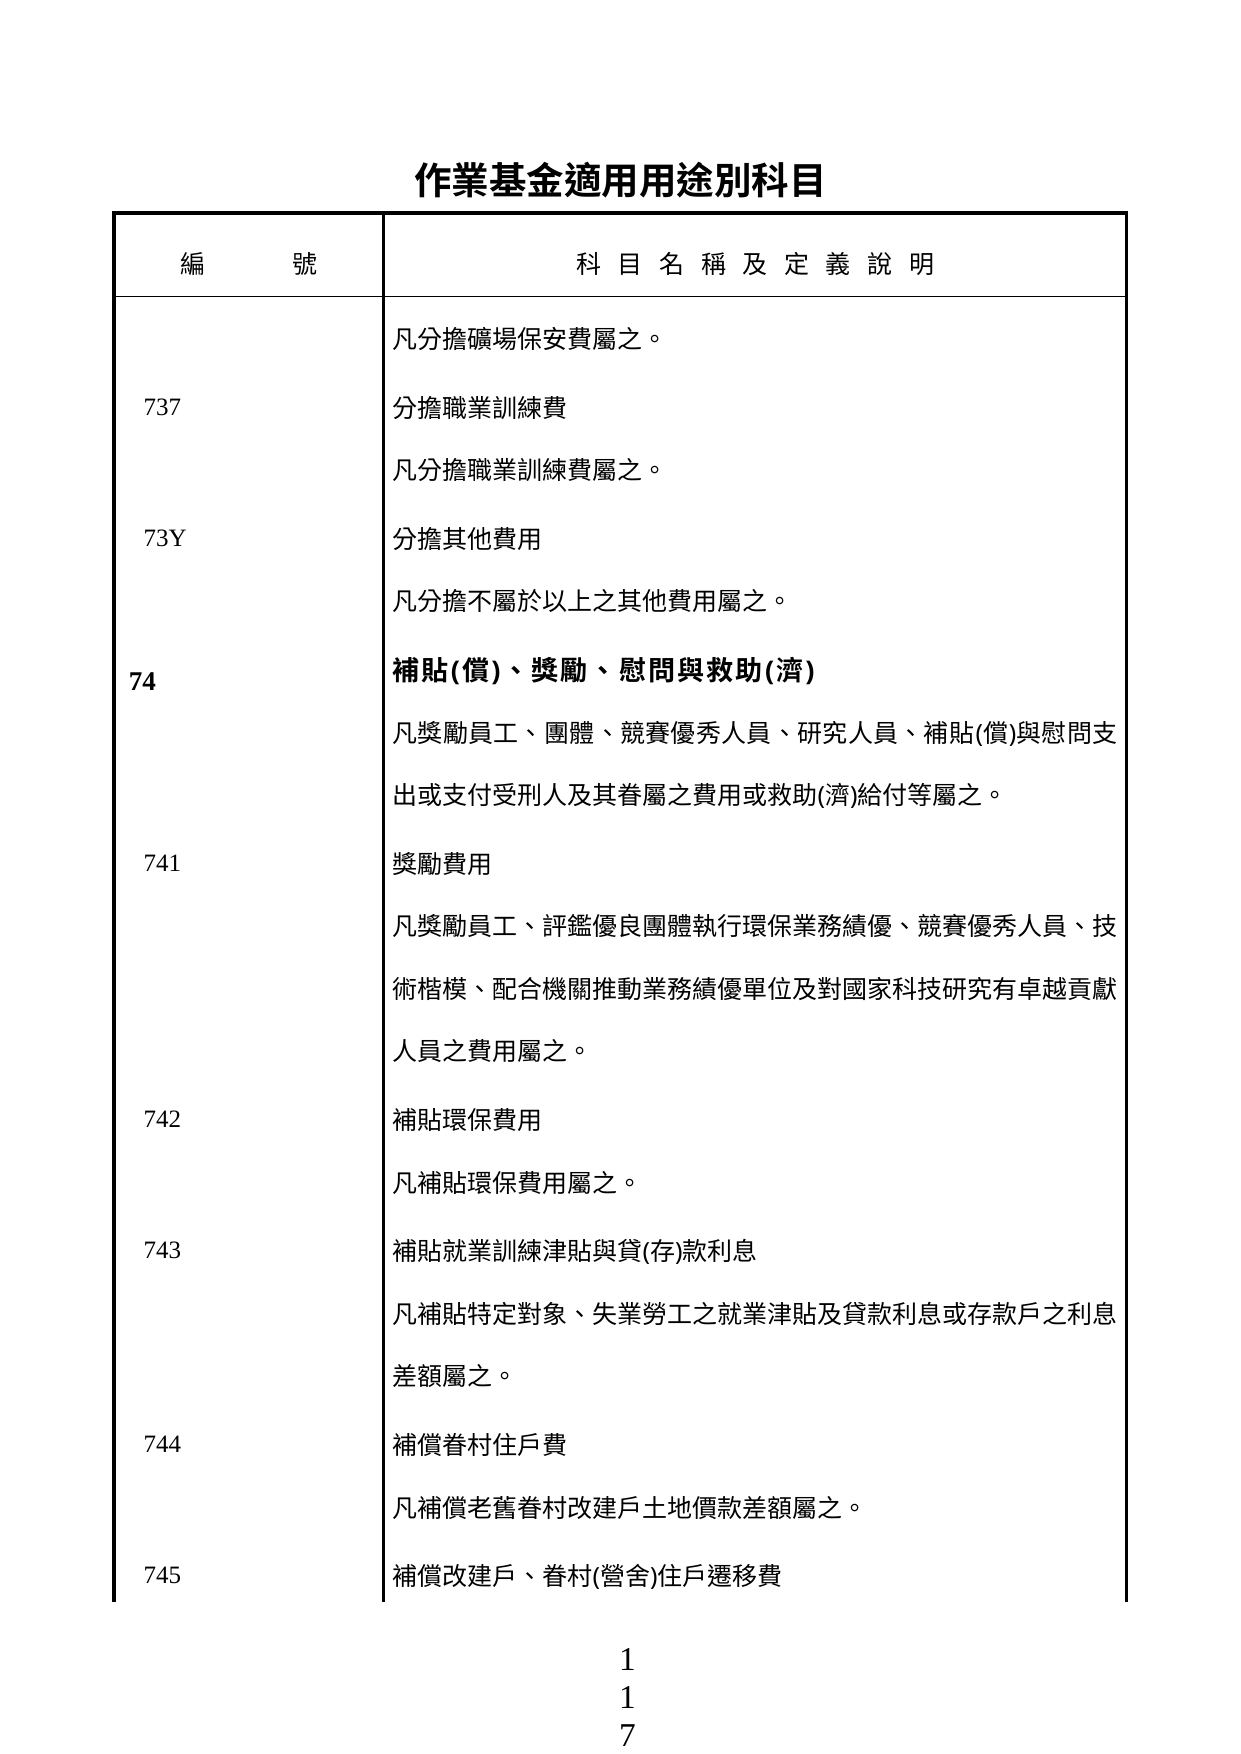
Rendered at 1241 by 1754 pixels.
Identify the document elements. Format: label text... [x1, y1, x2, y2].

table_cell 74 [116, 627, 382, 821]
table_cell 分擔其他費用 凡分擔不屬於以上之其他費用屬之。 [385, 496, 1125, 627]
table_cell 737 [116, 365, 382, 496]
table_cell 743 [116, 1208, 382, 1402]
table_cell 73Y [116, 496, 382, 627]
table_cell 補貼(償)、獎勵、慰問與救助(濟) 凡獎勵員工、團體、競賽優秀人員、研究人員、補貼(償)與慰問支出或支付受刑人及其眷屬之費用或救助(濟)給付等屬之。 [385, 627, 1125, 821]
table_cell 補貼環保費用 凡補貼環保費用屬之。 [385, 1077, 1125, 1208]
table_cell 編 號 [116, 215, 382, 296]
table_cell 741 [116, 821, 382, 1077]
table_cell 凡分擔礦場保安費屬之。 [385, 297, 1125, 364]
table_cell 獎勵費用 凡獎勵員工、評鑑優良團體執行環保業務績優、競賽優秀人員、技術楷模、配合機關推動業務績優單位及對國家科技研究有卓越貢獻人員之費用屬之。 [385, 821, 1125, 1077]
table_cell 745 [116, 1533, 382, 1602]
table_cell 742 [116, 1077, 382, 1208]
table_cell 744 [116, 1402, 382, 1533]
table_cell 補貼就業訓練津貼與貸(存)款利息 凡補貼特定對象、失業勞工之就業津貼及貸款利息或存款戶之利息差額屬之。 [385, 1208, 1125, 1402]
table_cell 分擔職業訓練費 凡分擔職業訓練費屬之。 [385, 365, 1125, 496]
table_cell 科 目 名 稱 及 定 義 說 明 [385, 215, 1125, 296]
table_cell [116, 297, 382, 364]
table_header 作業基金適用用途別科目 [114, 130, 1126, 211]
table_cell 補償眷村住戶費 凡補償老舊眷村改建戶土地價款差額屬之。 [385, 1402, 1125, 1533]
table_cell 補償改建戶、眷村(營舍)住戶遷移費 [385, 1533, 1125, 1602]
